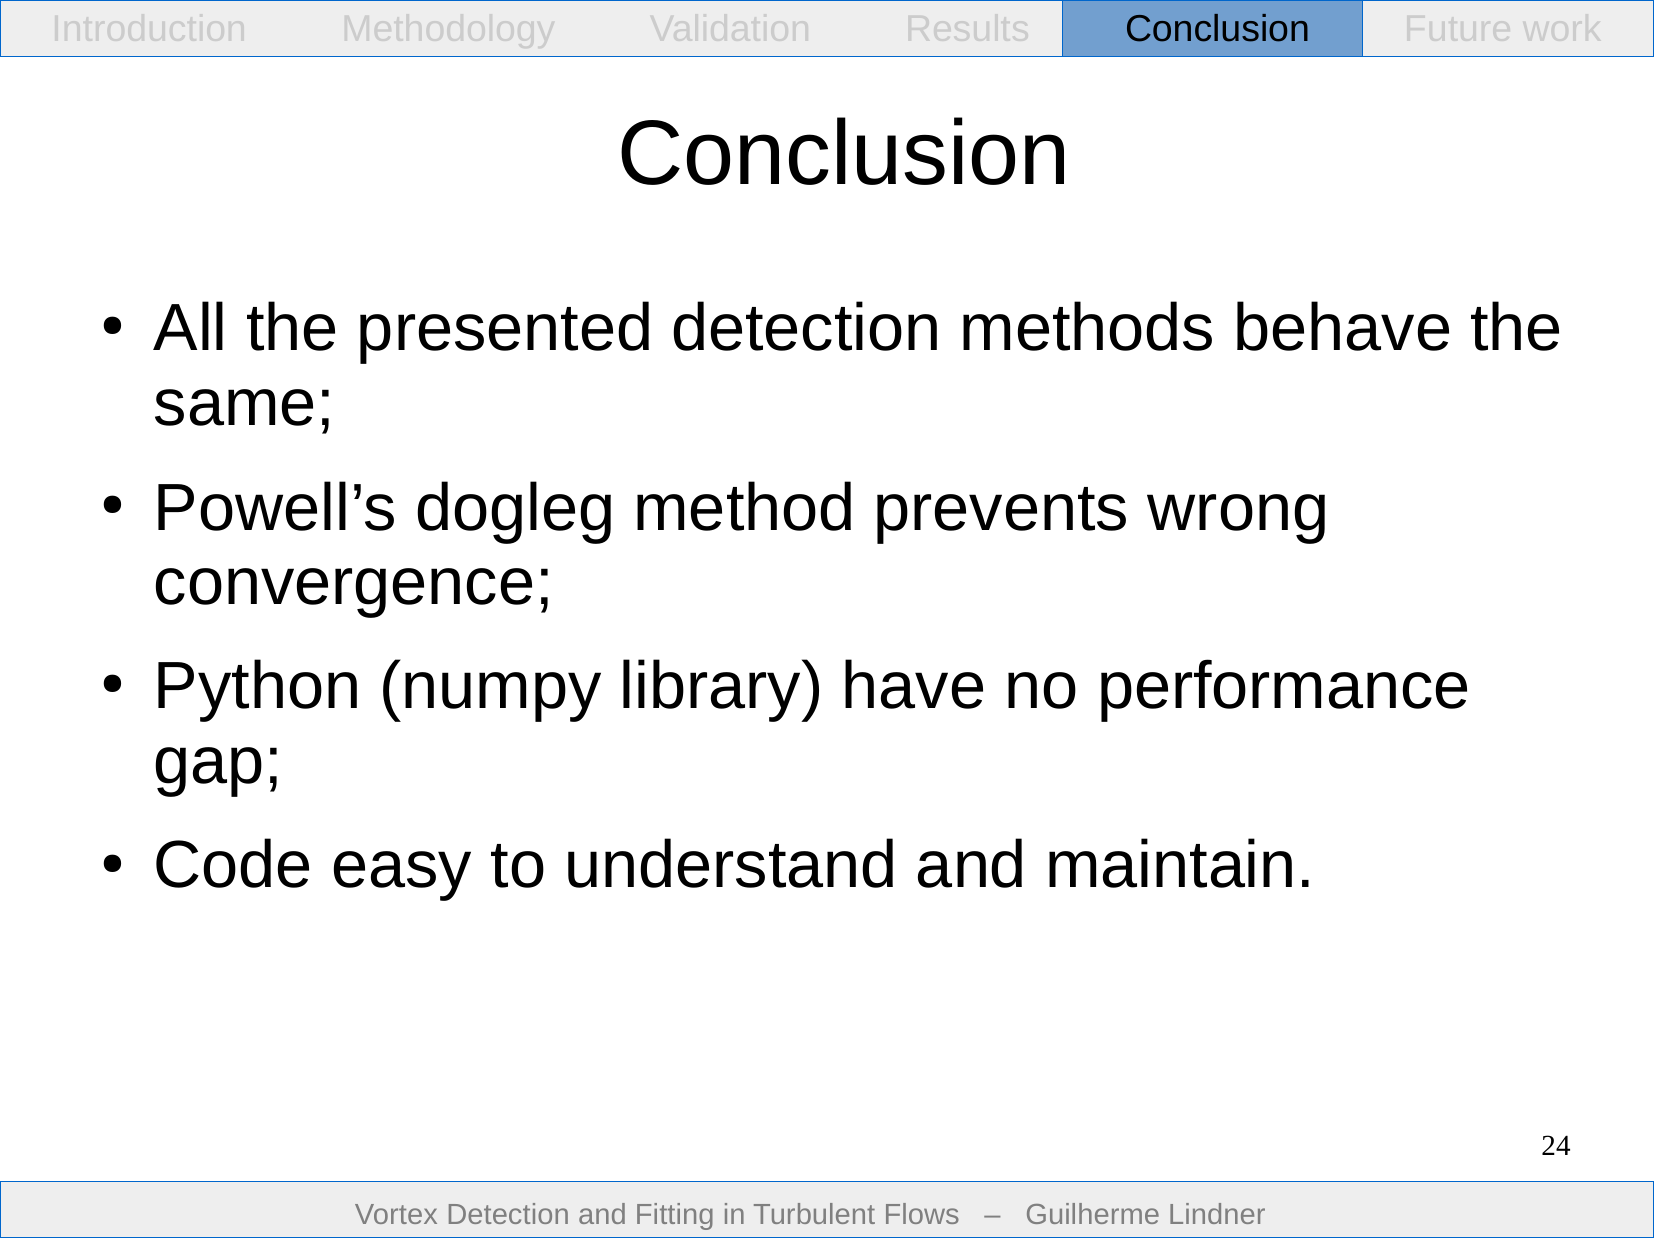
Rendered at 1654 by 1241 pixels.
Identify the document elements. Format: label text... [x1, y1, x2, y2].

title Conclusion [82, 57, 1571, 257]
text_box Introduction Methodology Validation Results Conclusion Future work [0, 0, 1654, 57]
text_box Vortex Detection and Fitting in Turbulent Flows – Guilherme Lindner [340, 1190, 1314, 1241]
text_box [0, 1181, 1654, 1238]
list All the presented detection methods behave the same; Powell’s dogleg method prevents wrong convergence; Python (numpy library) have no performance gap; Code easy to understand and maintain. [82, 290, 1571, 1010]
